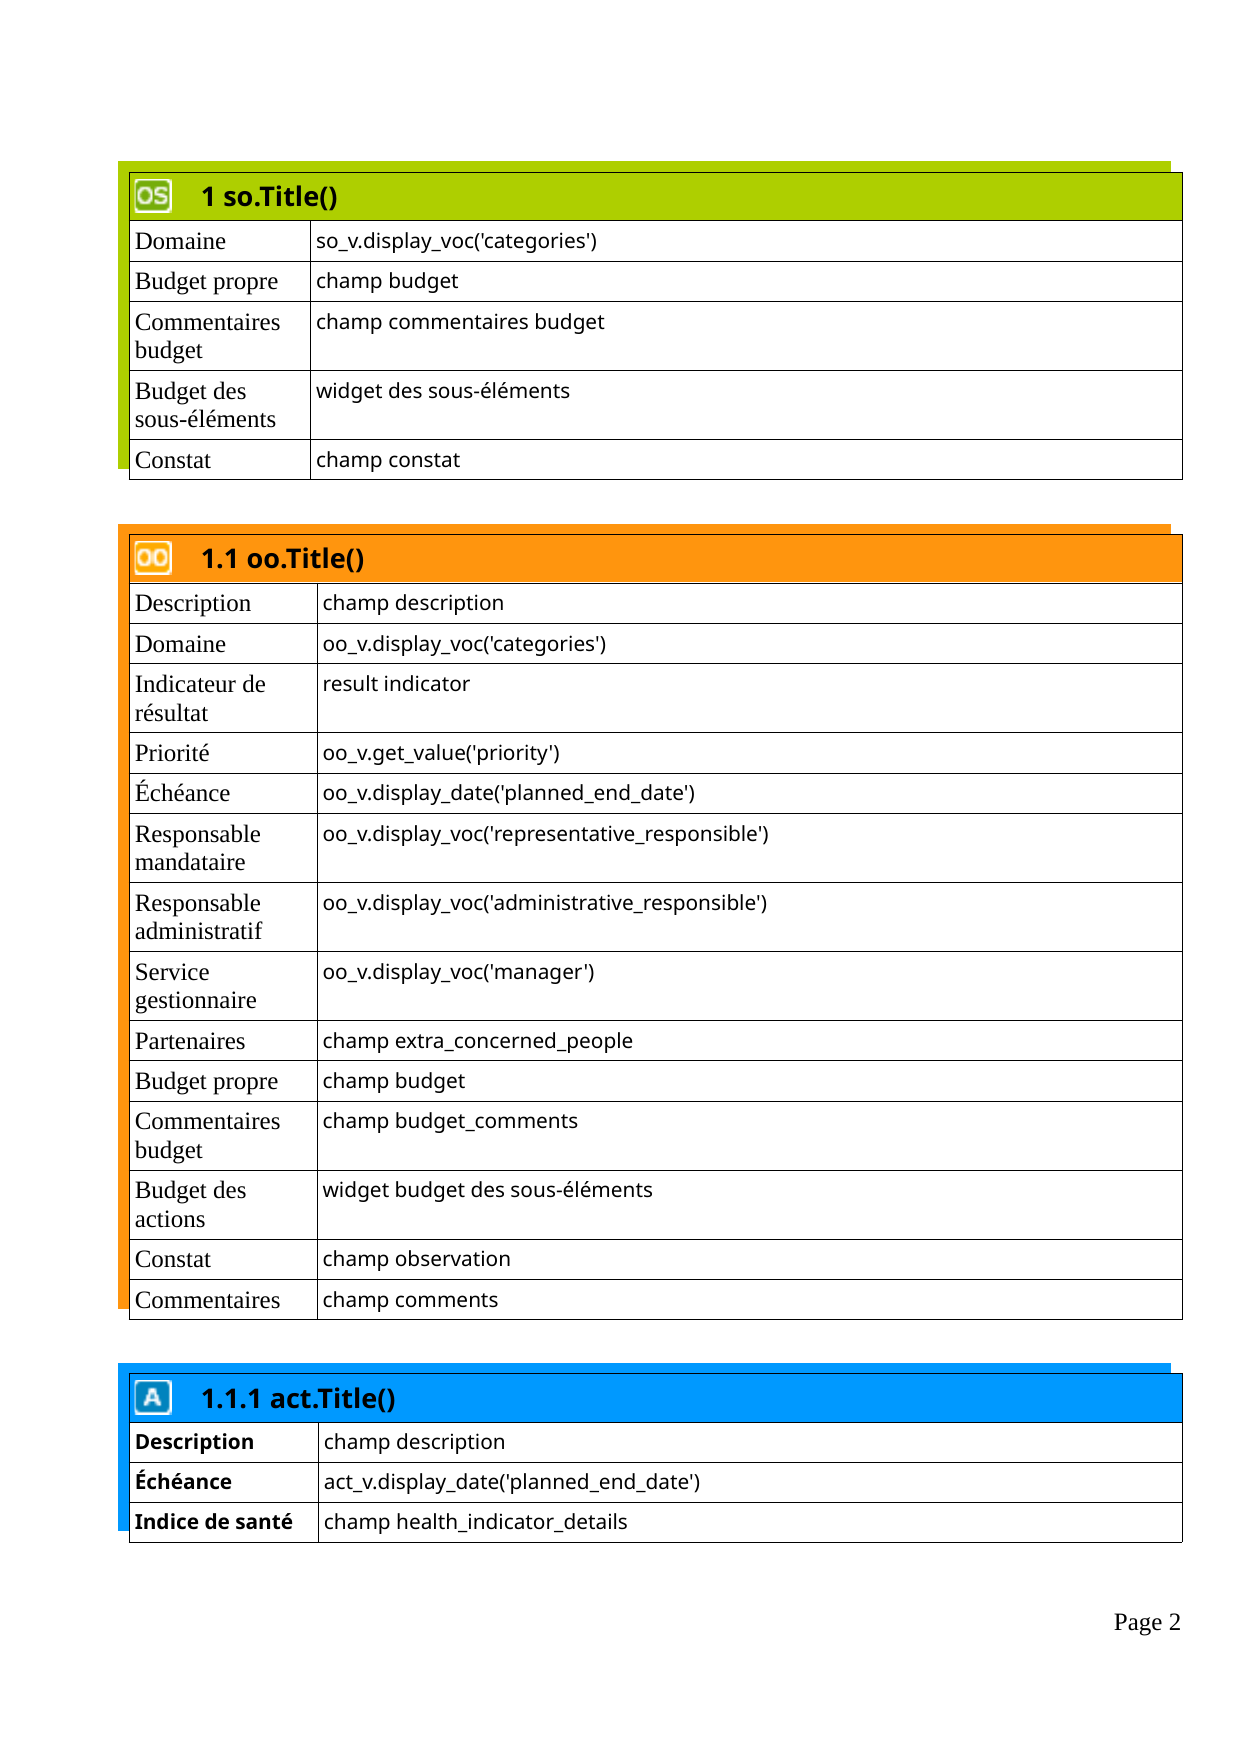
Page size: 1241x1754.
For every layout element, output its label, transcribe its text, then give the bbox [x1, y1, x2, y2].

table_cell Domaine [130, 221, 310, 261]
table_cell champ budget_comments [318, 1102, 1182, 1170]
table_cell Budget des actions [130, 1171, 317, 1239]
table_cell champ constat [311, 440, 1182, 479]
table_cell oo_v.get_value('priority') [318, 733, 1182, 772]
table_cell Constat [130, 1240, 317, 1279]
table_cell champ observation [318, 1240, 1182, 1279]
picture [134, 179, 172, 213]
table_cell Service gestionnaire [130, 952, 317, 1020]
table_cell Budget propre [130, 262, 310, 301]
table_cell so_v.display_voc('categories') [311, 221, 1182, 261]
table_cell oo_v.display_date('planned_end_date') [318, 774, 1182, 813]
table_cell Description [130, 584, 317, 623]
table_cell widget budget des sous-éléments [318, 1171, 1182, 1239]
table_cell Échéance [130, 1463, 318, 1502]
table_cell Partenaires [130, 1021, 317, 1060]
table_cell champ description [319, 1423, 1182, 1462]
table_cell Description [130, 1423, 318, 1462]
table_cell champ commentaires budget [311, 302, 1182, 370]
table_cell Commentaires [130, 1280, 317, 1319]
table_header act.Title() [130, 1374, 1182, 1422]
table_cell Budget propre [130, 1061, 317, 1101]
table_cell Indicateur de résultat [130, 664, 317, 732]
table_cell champ budget [318, 1061, 1182, 1101]
table_cell result indicator [318, 664, 1182, 732]
table_cell champ comments [318, 1280, 1182, 1319]
table_cell Domaine [130, 624, 317, 663]
table_cell widget des sous-éléments [311, 371, 1182, 439]
table_cell Indice de santé [130, 1503, 318, 1542]
table_cell champ extra_concerned_people [318, 1021, 1182, 1060]
table_cell champ health_indicator_details [319, 1503, 1182, 1542]
table_cell Constat [130, 440, 310, 479]
table_cell Commentaires budget [130, 302, 310, 370]
table_cell Responsable administratif [130, 883, 317, 951]
table_cell oo_v.display_voc('categories') [318, 624, 1182, 663]
table_cell Échéance [130, 774, 317, 813]
table_cell act_v.display_date('planned_end_date') [319, 1463, 1182, 1502]
table_cell Responsable mandataire [130, 814, 317, 882]
picture [134, 541, 172, 575]
table_cell oo_v.display_voc('representative_responsible') [318, 814, 1182, 882]
table_cell oo_v.display_voc('manager') [318, 952, 1182, 1020]
table_cell oo_v.display_voc('administrative_responsible') [318, 883, 1182, 951]
table_cell Priorité [130, 733, 317, 772]
table_header oo.Title() [130, 535, 1182, 582]
table_header so.Title() [130, 173, 1182, 220]
table_cell champ budget [311, 262, 1182, 301]
table_cell Commentaires budget [130, 1102, 317, 1170]
picture [134, 1380, 172, 1415]
table_cell Budget des sous-éléments [130, 371, 310, 439]
table_cell champ description [318, 584, 1182, 623]
